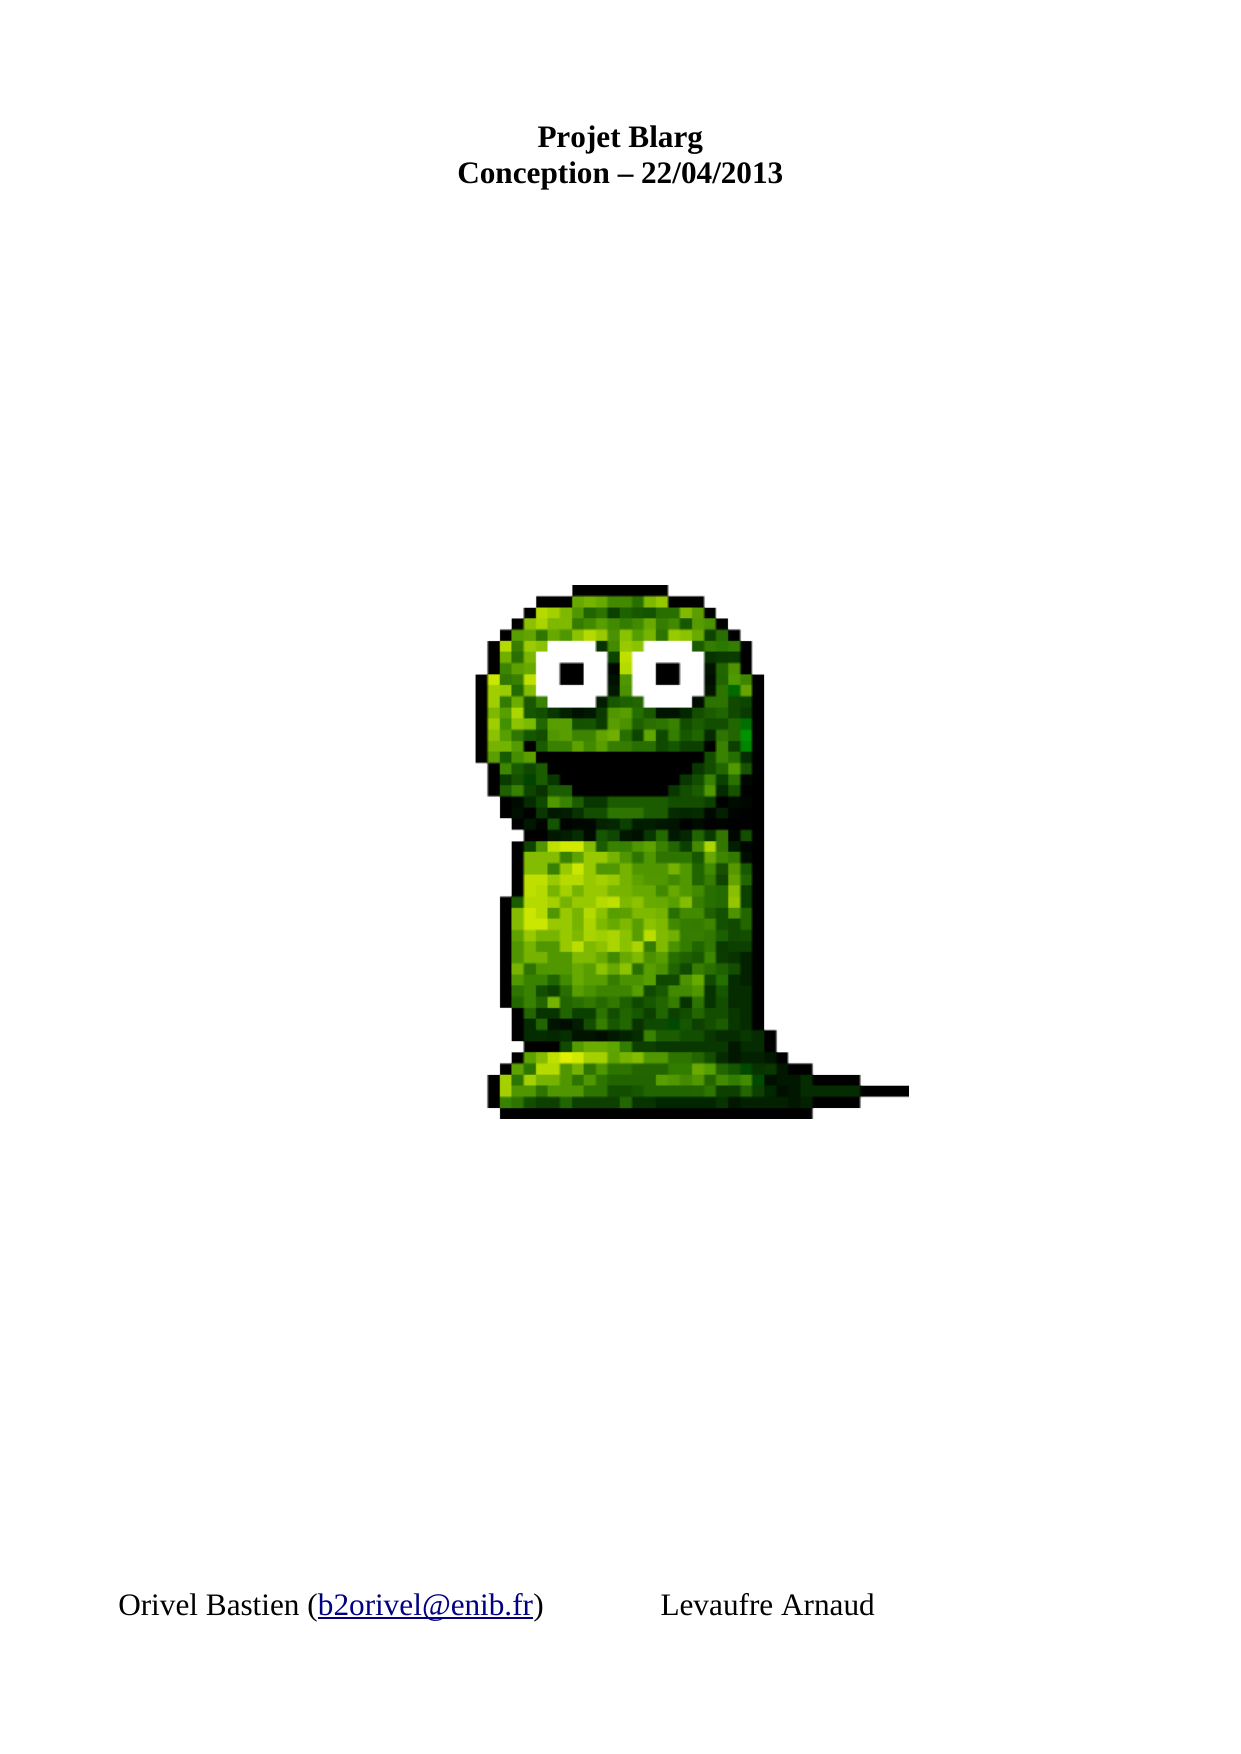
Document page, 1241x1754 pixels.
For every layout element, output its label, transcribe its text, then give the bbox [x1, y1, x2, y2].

picture [331, 585, 909, 1119]
text Projet Blarg [118, 118, 1122, 154]
text Conception – 22/04/2013 [118, 154, 1122, 190]
text Orivel Bastien (b2orivel@enib.fr) Levaufre Arnaud [118, 1586, 1122, 1622]
